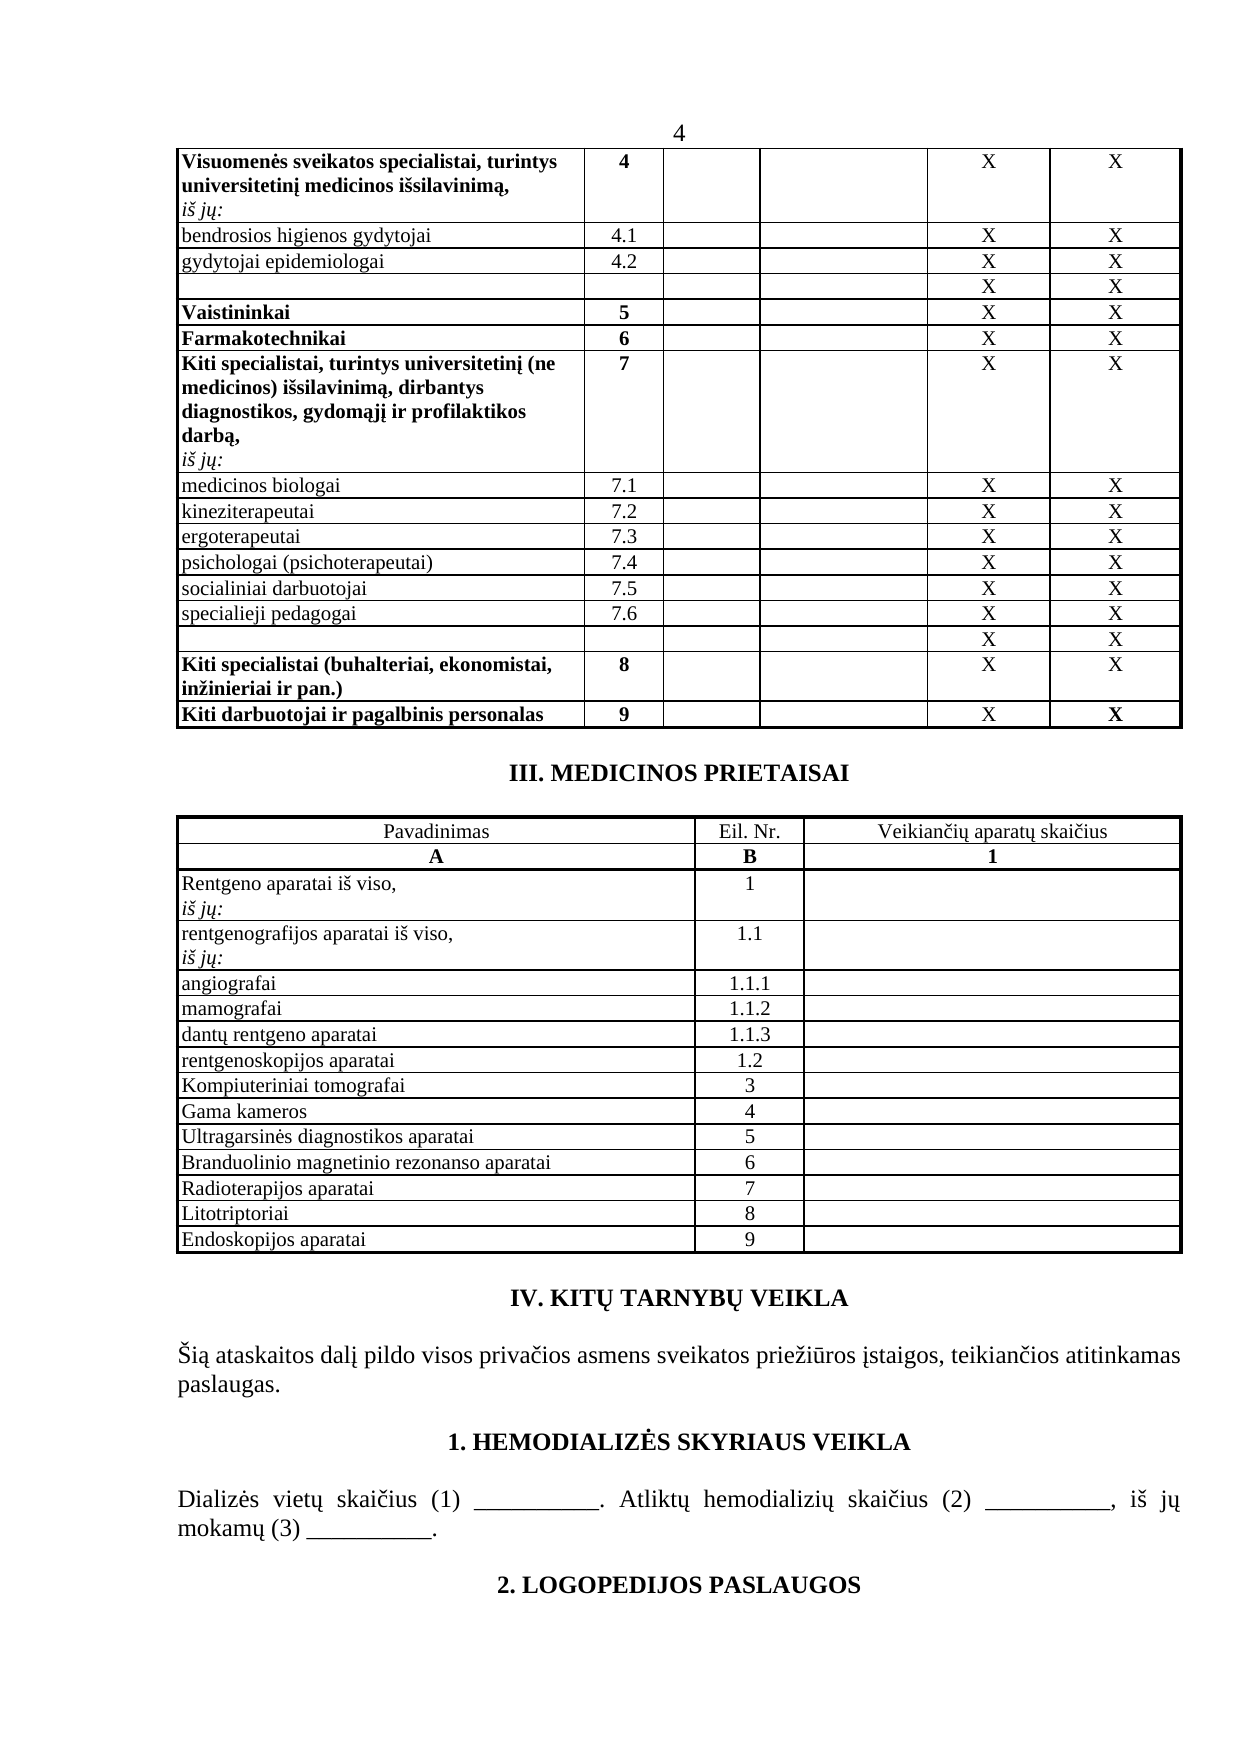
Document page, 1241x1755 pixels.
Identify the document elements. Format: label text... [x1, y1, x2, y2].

table_cell [761, 576, 927, 599]
table_cell Visuomenės sveikatos specialistai, turintys universitetinį medicinos išsilavinimą, iš jų: [179, 149, 584, 221]
table_cell 5 [696, 1125, 803, 1148]
table_cell X [1051, 627, 1179, 651]
table_cell [761, 249, 927, 273]
table_cell [761, 223, 927, 247]
table_cell kineziterapeutai [179, 499, 584, 523]
table_cell 6 [696, 1150, 803, 1174]
table_cell Vaistininkai [179, 300, 584, 324]
table_cell Farmakotechnikai [179, 326, 584, 349]
table_cell 4 [696, 1099, 803, 1123]
table_cell X [928, 351, 1049, 471]
table_cell 1 [805, 844, 1179, 868]
table_cell Litotriptoriai [179, 1201, 694, 1225]
table_cell [805, 1227, 1179, 1251]
table_cell [664, 223, 759, 247]
table_cell 1 [696, 871, 803, 919]
table_cell [664, 351, 759, 471]
table_cell [761, 499, 927, 523]
table_cell Radioterapijos aparatai [179, 1176, 694, 1200]
table_cell 7.2 [585, 499, 663, 523]
table_cell 7.5 [585, 576, 663, 599]
table_cell Kiti darbuotojai ir pagalbinis personalas [179, 702, 584, 726]
table_cell [585, 627, 663, 651]
table_cell X [1051, 149, 1179, 221]
table_cell [761, 627, 927, 651]
table_cell [664, 326, 759, 349]
table_cell Ultragarsinės diagnostikos aparatai [179, 1125, 694, 1148]
table_cell medicinos biologai [179, 473, 584, 497]
table_cell [664, 524, 759, 548]
table_header Veikiančių aparatų skaičius [805, 819, 1179, 843]
table_cell [805, 971, 1179, 995]
table_cell X [1051, 601, 1179, 625]
table_cell [805, 1048, 1179, 1072]
table_cell [805, 1150, 1179, 1174]
table_cell [761, 524, 927, 548]
table_cell X [928, 550, 1049, 574]
table_cell [761, 652, 927, 700]
table_cell socialiniai darbuotojai [179, 576, 584, 599]
table_cell X [928, 524, 1049, 548]
table_cell X [928, 652, 1049, 700]
table_cell [664, 627, 759, 651]
table_cell X [928, 274, 1049, 298]
table_cell Branduolinio magnetinio rezonanso aparatai [179, 1150, 694, 1174]
table_cell [761, 601, 927, 625]
table_cell [761, 149, 927, 221]
table_cell [664, 652, 759, 700]
table_cell 1.1.3 [696, 1022, 803, 1046]
table_cell [805, 996, 1179, 1020]
table_cell 7 [585, 351, 663, 471]
table_cell X [928, 702, 1049, 726]
table_cell X [1051, 550, 1179, 574]
table_cell X [1051, 300, 1179, 324]
table_cell dantų rentgeno aparatai [179, 1022, 694, 1046]
table_cell [179, 274, 584, 298]
table_cell [664, 499, 759, 523]
text Šią ataskaitos dalį pildo visos privačios asmens sveikatos priežiūros įstaigos, teikiančios atitinkamas paslaugas. [177, 1340, 1181, 1398]
table_cell 7.1 [585, 473, 663, 497]
table_cell 9 [585, 702, 663, 726]
table_cell Kompiuteriniai tomografai [179, 1073, 694, 1097]
text 2. LOGOPEDIJOS PASLAUGOS [177, 1570, 1181, 1599]
table_cell 6 [585, 326, 663, 349]
table_cell X [928, 223, 1049, 247]
text Dializės vietų skaičius (1) __________. Atliktų hemodializių skaičius (2) __________, iš jų mokamų (3) __________. [177, 1484, 1181, 1542]
table_cell rentgenoskopijos aparatai [179, 1048, 694, 1072]
table_cell X [928, 473, 1049, 497]
table_cell Endoskopijos aparatai [179, 1227, 694, 1251]
table_cell gydytojai epidemiologai [179, 249, 584, 273]
table_cell X [928, 249, 1049, 273]
table_cell 8 [696, 1201, 803, 1225]
table_cell 1.2 [696, 1048, 803, 1072]
table_cell X [928, 499, 1049, 523]
table_cell 9 [696, 1227, 803, 1251]
table_cell [805, 1176, 1179, 1200]
table_cell 7.6 [585, 601, 663, 625]
table_cell psichologai (psichoterapeutai) [179, 550, 584, 574]
table_cell mamografai [179, 996, 694, 1020]
table_cell X [928, 601, 1049, 625]
table_cell 7.4 [585, 550, 663, 574]
table_cell 8 [585, 652, 663, 700]
table_cell angiografai [179, 971, 694, 995]
text IV. KITŲ TARNYBŲ VEIKLA [177, 1283, 1181, 1312]
table_cell X [1051, 274, 1179, 298]
table_cell Kiti specialistai (buhalteriai, ekonomistai, inžinieriai ir pan.) [179, 652, 584, 700]
table_cell [179, 627, 584, 651]
table_cell X [1051, 499, 1179, 523]
table_cell specialieji pedagogai [179, 601, 584, 625]
table_cell [805, 1022, 1179, 1046]
table_cell [761, 300, 927, 324]
table_cell X [1051, 223, 1179, 247]
table_cell X [1051, 576, 1179, 599]
table_cell X [1051, 473, 1179, 497]
table_cell B [696, 844, 803, 868]
table_cell X [1051, 326, 1179, 349]
table_cell 3 [696, 1073, 803, 1097]
table_cell X [1051, 524, 1179, 548]
table_cell [664, 300, 759, 324]
table_cell 1.1.1 [696, 971, 803, 995]
table_cell 1.1.2 [696, 996, 803, 1020]
table_cell A [179, 844, 694, 868]
table_cell X [1051, 652, 1179, 700]
table_cell rentgenografijos aparatai iš viso, iš jų: [179, 921, 694, 969]
table_cell [805, 1099, 1179, 1123]
table_cell [805, 871, 1179, 919]
table_cell X [1051, 351, 1179, 471]
table_cell 4 [585, 149, 663, 221]
table_cell [805, 1073, 1179, 1097]
table_cell [585, 274, 663, 298]
table_cell [805, 1201, 1179, 1225]
table_cell [664, 601, 759, 625]
table_cell X [928, 300, 1049, 324]
table_cell 5 [585, 300, 663, 324]
table_cell [761, 550, 927, 574]
table_cell [805, 1125, 1179, 1148]
table_cell X [928, 576, 1049, 599]
table_cell [761, 702, 927, 726]
table_header Eil. Nr. [696, 819, 803, 843]
table_cell [805, 921, 1179, 969]
table_cell Gama kameros [179, 1099, 694, 1123]
table_cell X [928, 149, 1049, 221]
table_cell [664, 149, 759, 221]
table_cell X [1051, 702, 1179, 726]
table_cell bendrosios higienos gydytojai [179, 223, 584, 247]
table_cell [761, 274, 927, 298]
table_cell [761, 351, 927, 471]
table_cell X [928, 627, 1049, 651]
table_cell 4.2 [585, 249, 663, 273]
table_cell [664, 274, 759, 298]
table_cell X [928, 326, 1049, 349]
table_cell [664, 702, 759, 726]
table_cell [664, 473, 759, 497]
table_cell [664, 576, 759, 599]
table_cell 1.1 [696, 921, 803, 969]
text 1. HEMODIALIZĖS SKYRIAUS VEIKLA [177, 1427, 1181, 1455]
table_cell X [1051, 249, 1179, 273]
table_cell Kiti specialistai, turintys universitetinį (ne medicinos) išsilavinimą, dirbantys diagnostikos, gydomąjį ir profilaktikos darbą, iš jų: [179, 351, 584, 471]
table_cell 7 [696, 1176, 803, 1200]
table_cell [664, 249, 759, 273]
table_cell 4.1 [585, 223, 663, 247]
table_cell ergoterapeutai [179, 524, 584, 548]
table_cell [664, 550, 759, 574]
text III. MEDICINOS PRIETAISAI [177, 758, 1181, 787]
table_cell [761, 326, 927, 349]
table_cell Rentgeno aparatai iš viso, iš jų: [179, 871, 694, 919]
table_header Pavadinimas [179, 819, 694, 843]
table_cell [761, 473, 927, 497]
table_cell 7.3 [585, 524, 663, 548]
